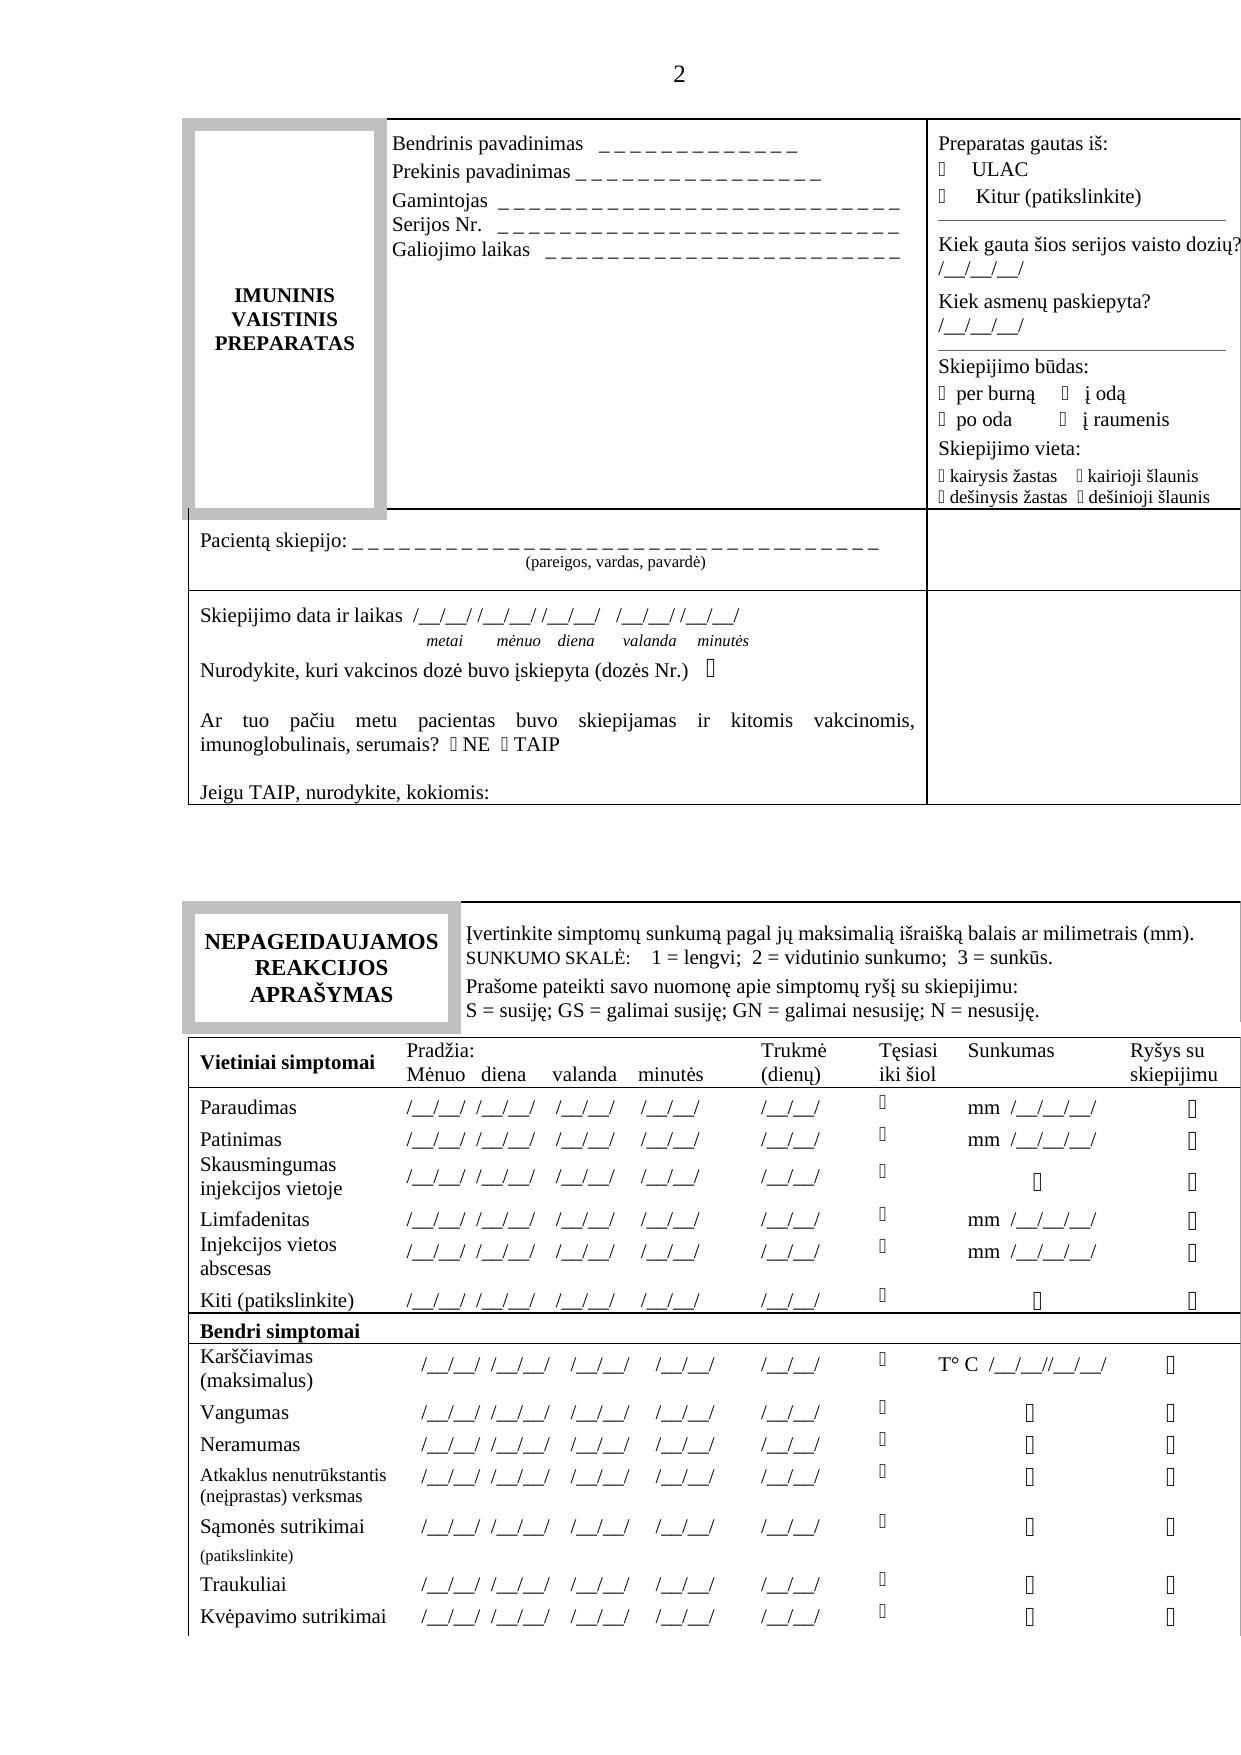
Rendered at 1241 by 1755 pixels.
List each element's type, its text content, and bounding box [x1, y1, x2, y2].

table_cell  [956, 1280, 1119, 1312]
table_cell /__/__/ [750, 1507, 868, 1564]
table_cell  [868, 1344, 927, 1392]
table_cell  [1119, 1232, 1240, 1280]
table_cell /__/__/ /__/__/ /__/__/ /__/__/ [410, 1565, 749, 1596]
table_cell /__/__/ /__/__/ /__/__/ /__/__/ [410, 1596, 749, 1628]
table_header Tęsiasi iki šiol [868, 1038, 956, 1086]
table_cell /__/__/ /__/__/ /__/__/ /__/__/ [395, 1120, 749, 1152]
table_cell  [868, 1507, 927, 1564]
table_cell [868, 1629, 927, 1636]
table_cell mm /__/__/__/ [956, 1232, 1119, 1280]
table_cell Kiti (patikslinkite) [189, 1280, 395, 1312]
table_cell /__/__/ /__/__/ /__/__/ /__/__/ [410, 1344, 749, 1392]
table_cell /__/__/ /__/__/ /__/__/ /__/__/ [395, 1200, 749, 1232]
table_cell /__/__/ [750, 1232, 868, 1280]
table_cell /__/__/ /__/__/ /__/__/ /__/__/ [395, 1232, 749, 1280]
table_cell Preparatas gautas iš:  ULAC  Kitur (patikslinkite) ______________________________________________ Kiek gauta šios serijos vaisto dozių? /__/__/__/ Kiek asmenų paskiepyta? /__/__/__/ ______________________________________________ Skiepijimo būdas:  per burną  į odą  po oda  į raumenis Skiepijimo vieta:  kairysis žastas  kairioji šlaunis  dešinysis žastas  dešinioji šlaunis [928, 120, 1240, 508]
table_cell  [927, 1392, 1133, 1424]
table_cell mm /__/__/__/ [956, 1120, 1119, 1152]
table_cell Bendrinis pavadinimas _ _ _ _ _ _ _ _ _ _ _ _ _ Prekinis pavadinimas _ _ _ _ _ _ _ _ _ _ _ _ _ _ _ _ Gamintojas _ _ _ _ _ _ _ _ _ _ _ _ _ _ _ _ _ _ _ _ _ _ _ _ _ _ Serijos Nr. _ _ _ _ _ _ _ _ _ _ _ _ _ _ _ _ _ _ _ _ _ _ _ _ _ _ Galiojimo laikas _ _ _ _ _ _ _ _ _ _ _ _ _ _ _ _ _ _ _ _ _ _ _ [387, 120, 926, 508]
table_cell /__/__/ /__/__/ /__/__/ /__/__/ [410, 1424, 749, 1456]
table_cell  [868, 1392, 927, 1424]
table_cell /__/__/ /__/__/ /__/__/ /__/__/ [410, 1507, 749, 1564]
table_cell /__/__/ [750, 1200, 868, 1232]
table_cell Imuninis vaistinis preparatas [195, 131, 374, 508]
table_cell Skausmingumas injekcijos vietoje [189, 1152, 395, 1200]
table_cell  [956, 1152, 1119, 1200]
table_cell [189, 1629, 410, 1636]
table_cell  [1134, 1507, 1240, 1564]
table_cell /__/__/ [750, 1565, 868, 1596]
table_cell /__/__/ [750, 1596, 868, 1628]
table_cell /__/__/ [750, 1088, 868, 1120]
table_header Trukmė (dienų) [750, 1038, 868, 1086]
table_cell  [1119, 1152, 1240, 1200]
table_cell [928, 510, 1240, 590]
table_cell /__/__/ [750, 1456, 868, 1507]
table_cell /__/__/ /__/__/ /__/__/ /__/__/ [395, 1152, 749, 1200]
table_cell Injekcijos vietos abscesas [189, 1232, 395, 1280]
table_cell /__/__/ /__/__/ /__/__/ /__/__/ [410, 1392, 749, 1424]
table_cell Traukuliai [189, 1565, 410, 1596]
table_cell /__/__/ [750, 1392, 868, 1424]
table_cell  [868, 1565, 927, 1596]
table_cell Karščiavimas (maksimalus) [189, 1344, 410, 1392]
table_header Vietiniai simptomai [189, 1038, 395, 1086]
table_cell  [1134, 1344, 1240, 1392]
table_cell  [868, 1120, 956, 1152]
table_cell mm /__/__/__/ [956, 1200, 1119, 1232]
table_cell Patinimas [189, 1120, 395, 1152]
table_cell /__/__/ [750, 1120, 868, 1152]
table_cell [1134, 1629, 1240, 1636]
table_cell  [1134, 1456, 1240, 1507]
table_cell  [927, 1596, 1133, 1628]
table_cell  [1119, 1280, 1240, 1312]
table_cell Pacientą skiepijo: _ _ _ _ _ _ _ _ _ _ _ _ _ _ _ _ _ _ _ _ _ _ _ _ _ _ _ _ _ _ _ _ _ _ (pareigos, vardas, pavardė) [189, 510, 926, 590]
table_cell  [927, 1424, 1133, 1456]
table_cell /__/__/ /__/__/ /__/__/ /__/__/ [410, 1456, 749, 1507]
table_cell  [868, 1200, 956, 1232]
table_cell  [868, 1088, 956, 1120]
table_cell mm /__/__/__/ [956, 1088, 1119, 1120]
table_cell Kvėpavimo sutrikimai [189, 1596, 410, 1628]
table_cell  [868, 1152, 956, 1200]
table_header Pradžia: Mėnuo diena valanda minutės [395, 1038, 749, 1086]
table_cell  [1134, 1392, 1240, 1424]
table_cell /__/__/ /__/__/ /__/__/ /__/__/ [395, 1088, 749, 1120]
table_cell Neramumas [189, 1424, 410, 1456]
table_cell  [868, 1456, 927, 1507]
table_cell Sąmonės sutrikimai (patikslinkite) [189, 1507, 410, 1564]
table_cell  [868, 1596, 927, 1628]
table_cell [927, 1629, 1133, 1636]
table_cell /__/__/ /__/__/ /__/__/ /__/__/ [395, 1280, 749, 1312]
table_cell  [1134, 1596, 1240, 1628]
table_cell  [927, 1507, 1133, 1564]
table_cell /__/__/ [750, 1344, 868, 1392]
table_cell  [1119, 1120, 1240, 1152]
table_cell  [868, 1232, 956, 1280]
table_cell  [927, 1565, 1133, 1596]
table_cell  [927, 1456, 1133, 1507]
table_cell Paraudimas [189, 1088, 395, 1120]
table_cell [928, 591, 1240, 804]
table_header NEPAGEIDAUJAMOS REAKCIJOS APRAŠYMAS [195, 914, 448, 1022]
table_cell Bendri simptomai [189, 1314, 1240, 1343]
table_cell  [868, 1424, 927, 1456]
table_cell Vangumas [189, 1392, 410, 1424]
table_header Ryšys su skiepijimu [1119, 1038, 1240, 1086]
table_cell  [1119, 1200, 1240, 1232]
table_cell Skiepijimo data ir laikas /__/__/ /__/__/ /__/__/ /__/__/ /__/__/ metai mėnuo diena valanda minutės Nurodykite, kuri vakcinos dozė buvo įskiepyta (dozės Nr.)  Ar tuo pačiu metu pacientas buvo skiepijamas ir kitomis vakcinomis, imunoglobulinais, serumais?  NE  TAIP Jeigu TAIP, nurodykite, kokiomis: [189, 591, 926, 804]
table_cell /__/__/ [750, 1152, 868, 1200]
table_cell Atkaklus nenutrūkstantis (neįprastas) verksmas [189, 1456, 410, 1507]
table_cell /__/__/ [750, 1424, 868, 1456]
table_cell [410, 1629, 749, 1636]
table_cell  [1119, 1088, 1240, 1120]
table_cell T° C /__/__//__/__/ [927, 1344, 1133, 1392]
table_cell /__/__/ [750, 1280, 868, 1312]
table_cell [750, 1629, 868, 1636]
table_cell Limfadenitas [189, 1200, 395, 1232]
table_cell  [1134, 1565, 1240, 1596]
table_header Sunkumas [956, 1038, 1119, 1086]
table_cell  [1134, 1424, 1240, 1456]
table_cell  [868, 1280, 956, 1312]
table_header Įvertinkite simptomų sunkumą pagal jų maksimalią išraišką balais ar milimetrais (mm). SUNKUMO SKALĖ: 1 = lengvi; 2 = vidutinio sunkumo; 3 = sunkūs. Prašome pateikti savo nuomonę apie simptomų ryšį su skiepijimu: S = susiję; GS = galimai susiję; GN = galimai nesusiję; N = nesusiję. [461, 903, 1240, 1022]
